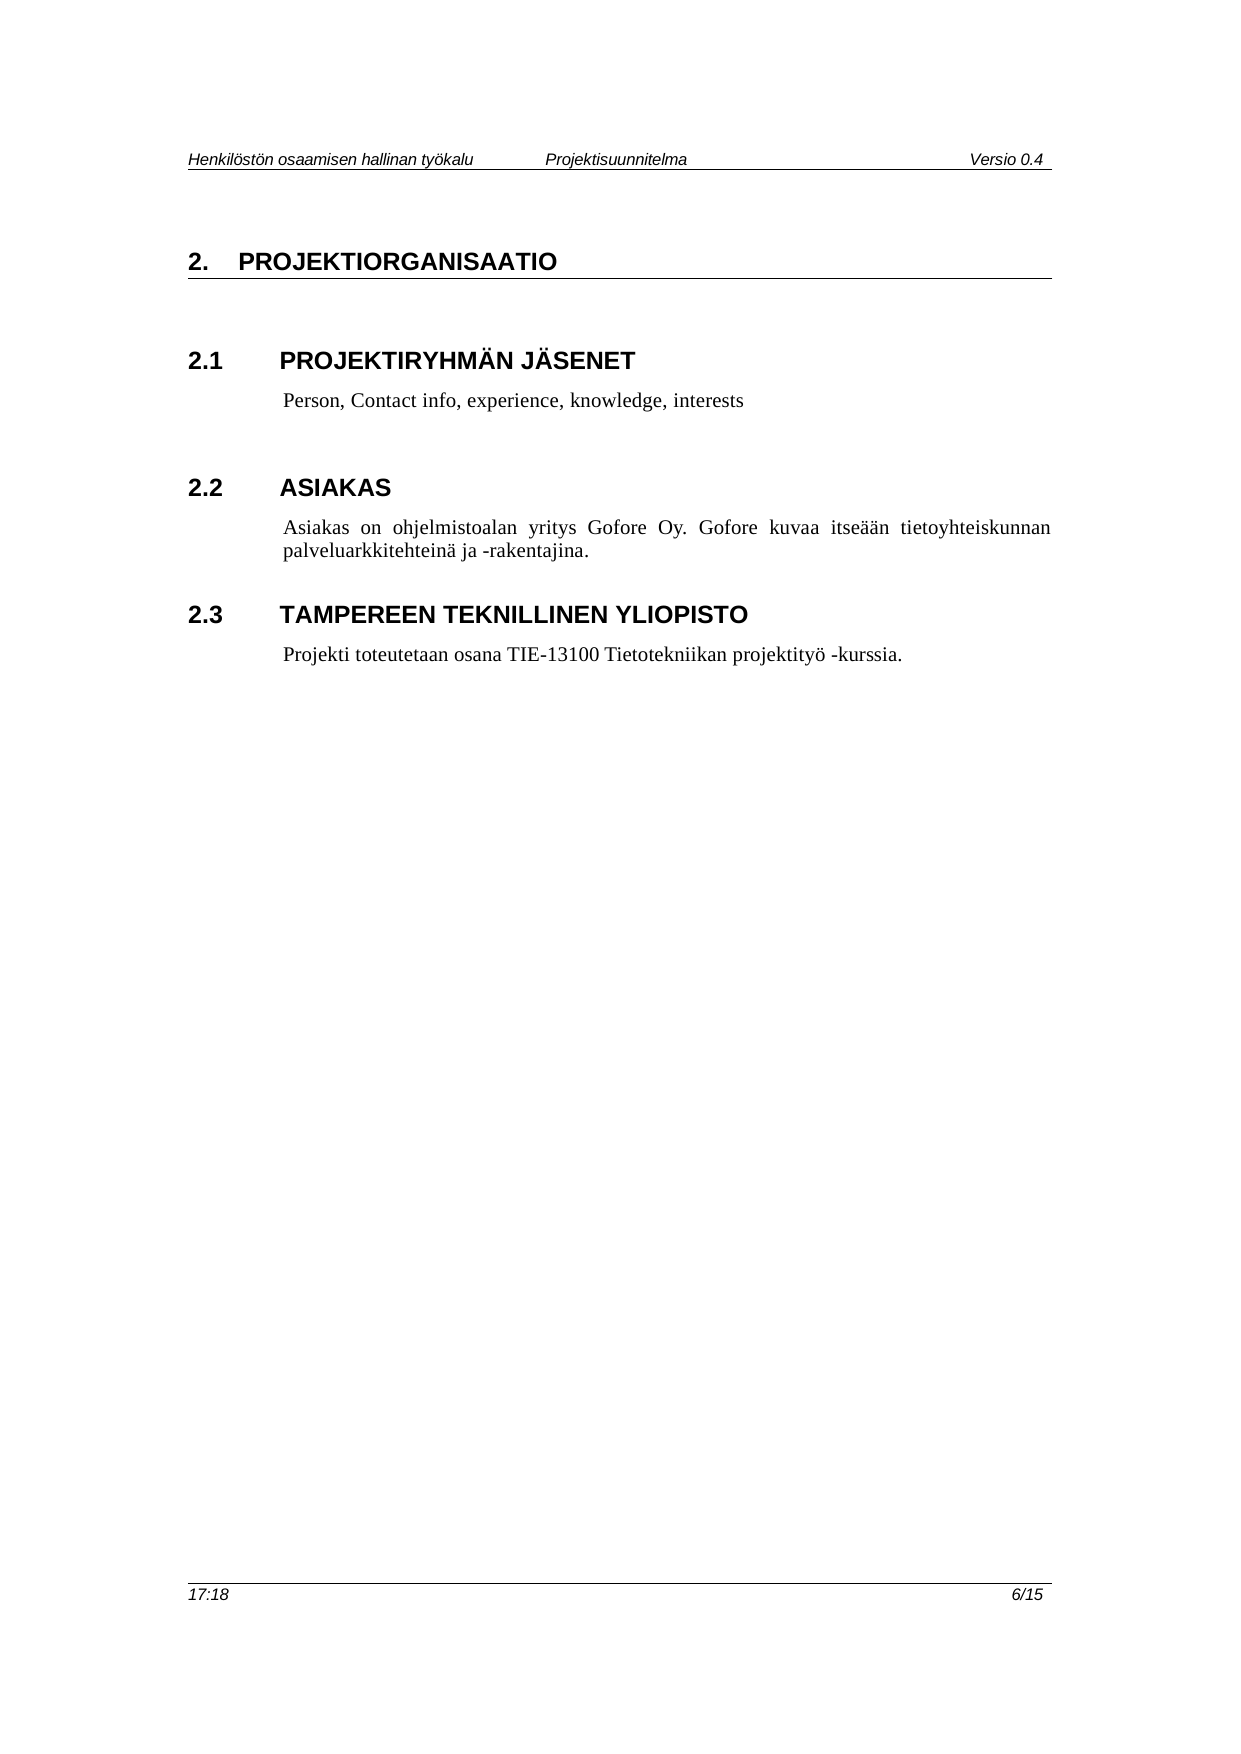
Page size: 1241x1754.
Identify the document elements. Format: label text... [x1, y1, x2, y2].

subtitle TAMPEREEN TEKNILLINEN YLIOPISTO [188, 601, 1052, 629]
text Person, Contact info, experience, knowledge, interests [283, 389, 1052, 412]
subtitle ASIAKAS [188, 474, 1052, 502]
subtitle PROJEKTIRYHMÄN JÄSENET [188, 347, 1052, 375]
text Asiakas on ohjelmistoalan yritys Gofore Oy. Gofore kuvaa itseään tietoyhteiskunnan palveluarkkitehteinä ja -rakentajina. [283, 516, 1052, 562]
subtitle Projektiorganisaatio [188, 248, 1052, 278]
text Projekti toteutetaan osana TIE-13100 Tietotekniikan projektityö -kurssia. [283, 643, 1052, 666]
